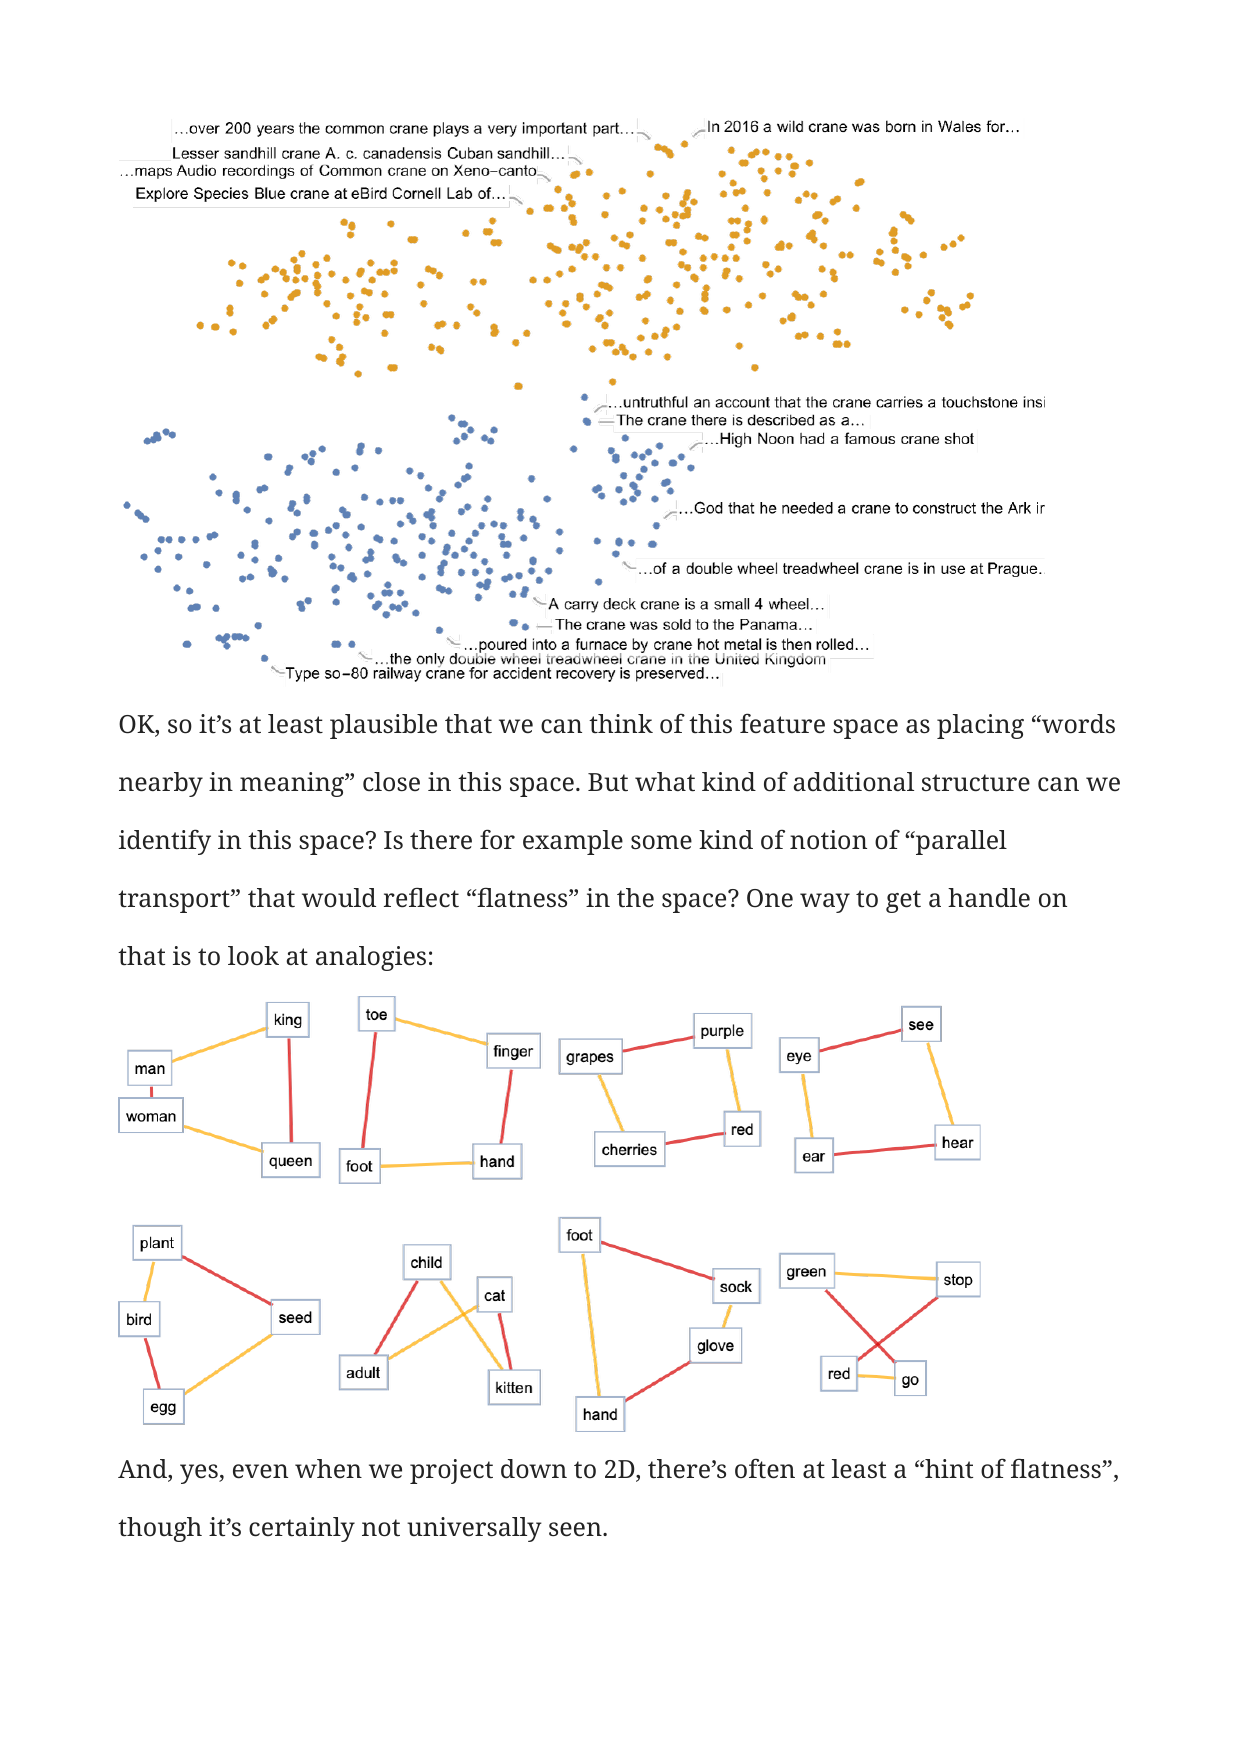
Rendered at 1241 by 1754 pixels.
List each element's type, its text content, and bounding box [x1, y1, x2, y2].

text And, yes, even when we project down to 2D, there’s often at least a “hint of flatness”, though it’s certainly not universally seen. [118, 1452, 1122, 1544]
text OK, so it’s at least plausible that we can think of this feature space as placing “words nearby in meaning” close in this space. But what kind of additional structure can we identify in this space? Is there for example some kind of notion of “parallel transport” that would reflect “flatness” in the space? One way to get a handle on that is to look at analogies: [118, 707, 1122, 972]
picture [118, 118, 1045, 687]
picture [118, 996, 981, 1432]
